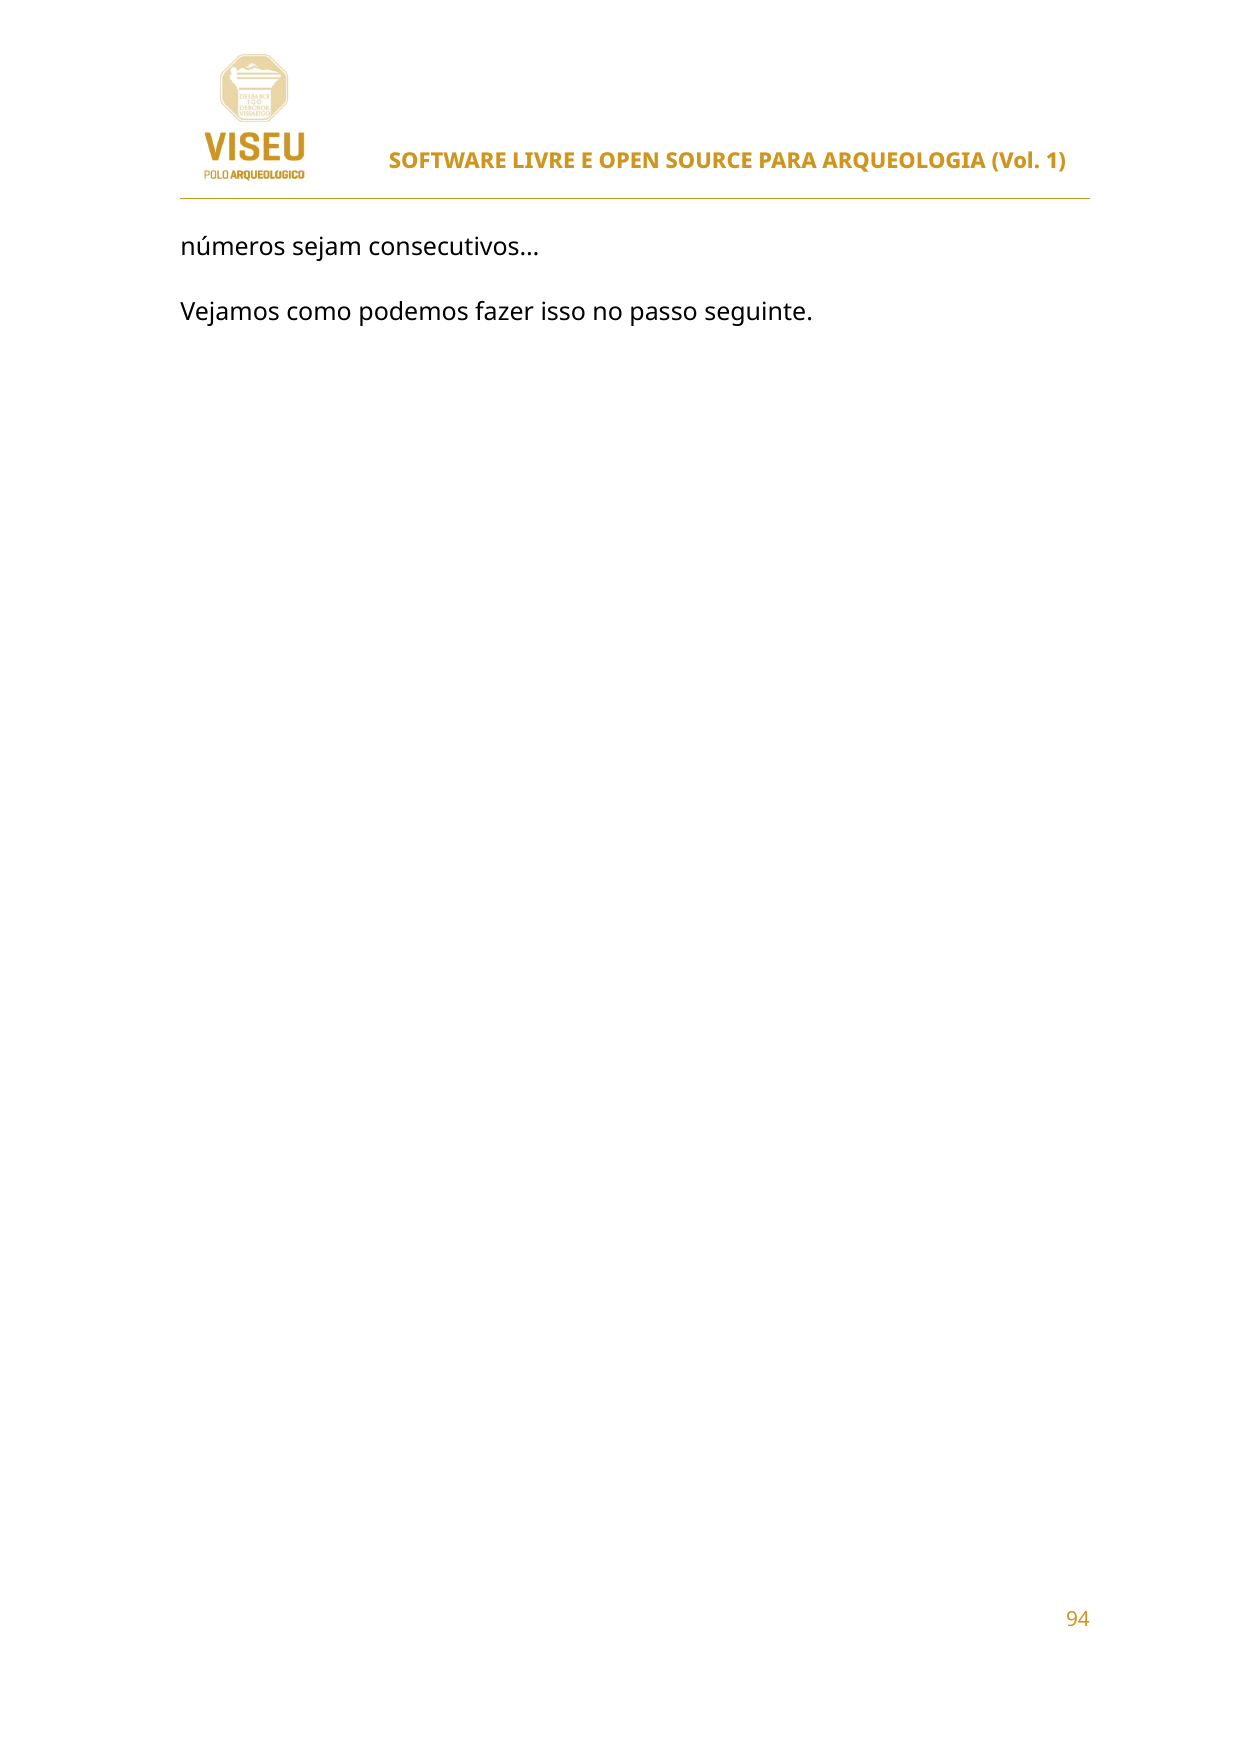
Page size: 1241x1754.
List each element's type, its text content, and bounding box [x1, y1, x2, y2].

text números sejam consecutivos… [180, 228, 1090, 262]
text Vejamos como podemos fazer isso no passo seguinte. [180, 294, 1090, 328]
